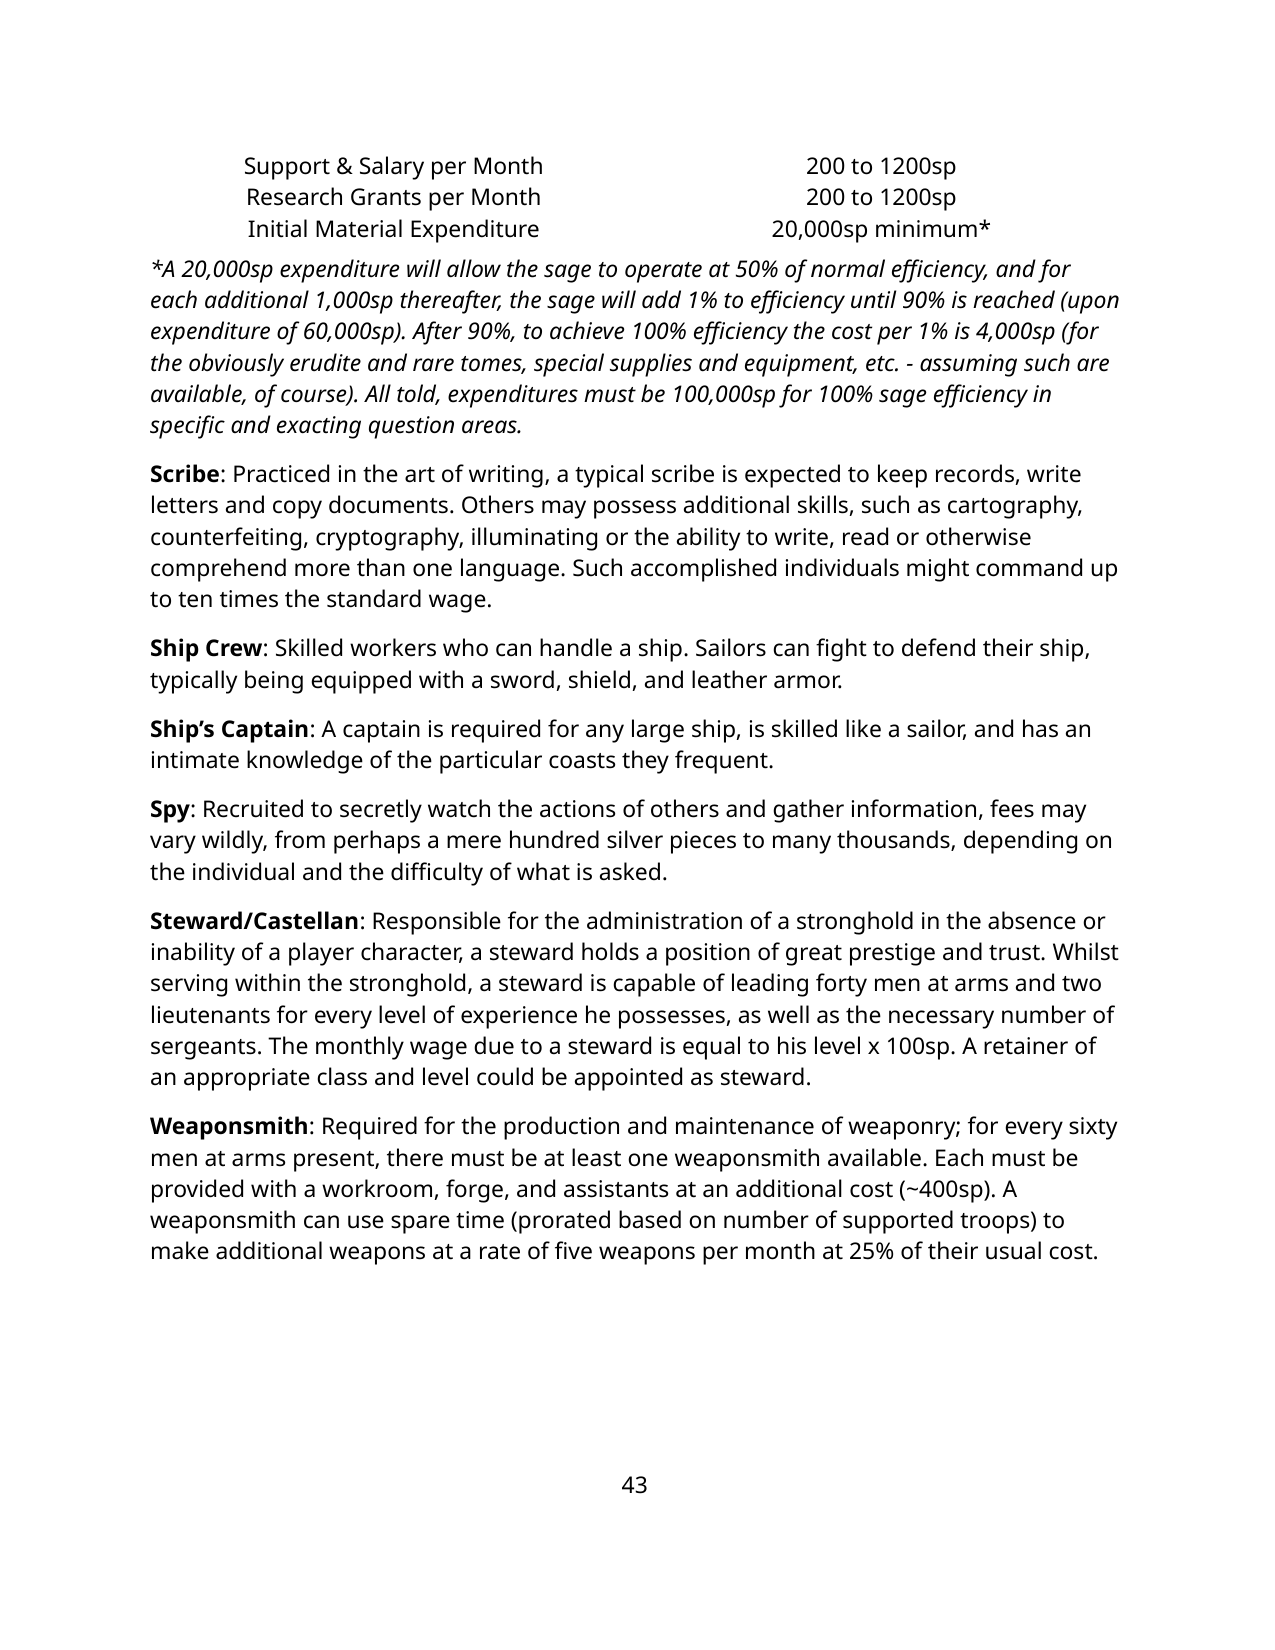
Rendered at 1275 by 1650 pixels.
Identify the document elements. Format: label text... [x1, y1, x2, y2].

table_cell 200 to 1200sp [638, 181, 1125, 212]
table_header Support & Salary per Month [150, 150, 637, 181]
table_cell Research Grants per Month [150, 181, 637, 212]
table_header 200 to 1200sp [638, 150, 1125, 181]
text Ship’s Captain: A captain is required for any large ship, is skilled like a sailor, and has an intimate knowledge of the particular coasts they frequent. [150, 713, 1125, 775]
table_cell 20,000sp minimum* [638, 213, 1125, 244]
text Ship Crew: Skilled workers who can handle a ship. Sailors can fight to defend their ship, typically being equipped with a sword, shield, and leather armor. [150, 632, 1125, 695]
text Weaponsmith: Required for the production and maintenance of weaponry; for every sixty men at arms present, there must be at least one weaponsmith available. Each must be provided with a workroom, forge, and assistants at an additional cost (~400sp). A weaponsmith can use spare time (prorated based on number of supported troops) to make additional weapons at a rate of five weapons per month at 25% of their usual cost. [150, 1110, 1125, 1266]
text Steward/Castellan: Responsible for the administration of a stronghold in the absence or inability of a player character, a steward holds a position of great prestige and trust. Whilst serving within the stronghold, a steward is capable of leading forty men at arms and two lieutenants for every level of experience he possesses, as well as the necessary number of sergeants. The monthly wage due to a steward is equal to his level x 100sp. A retainer of an appropriate class and level could be appointed as steward. [150, 905, 1125, 1092]
text Spy: Recruited to secretly watch the actions of others and gather information, fees may vary wildly, from perhaps a mere hundred silver pieces to many thousands, depending on the individual and the difficulty of what is asked. [150, 793, 1125, 887]
table_cell Initial Material Expenditure [150, 213, 637, 244]
text *A 20,000sp expenditure will allow the sage to operate at 50% of normal efficiency, and for each additional 1,000sp thereafter, the sage will add 1% to efficiency until 90% is reached (upon expenditure of 60,000sp). After 90%, to achieve 100% efficiency the cost per 1% is 4,000sp (for the obviously erudite and rare tomes, special supplies and equipment, etc. - assuming such are available, of course). All told, expenditures must be 100,000sp for 100% sage efficiency in specific and exacting question areas. [150, 253, 1125, 440]
text Scribe: Practiced in the art of writing, a typical scribe is expected to keep records, write letters and copy documents. Others may possess additional skills, such as cartography, counterfeiting, cryptography, illuminating or the ability to write, read or otherwise comprehend more than one language. Such accomplished individuals might command up to ten times the standard wage. [150, 458, 1125, 614]
